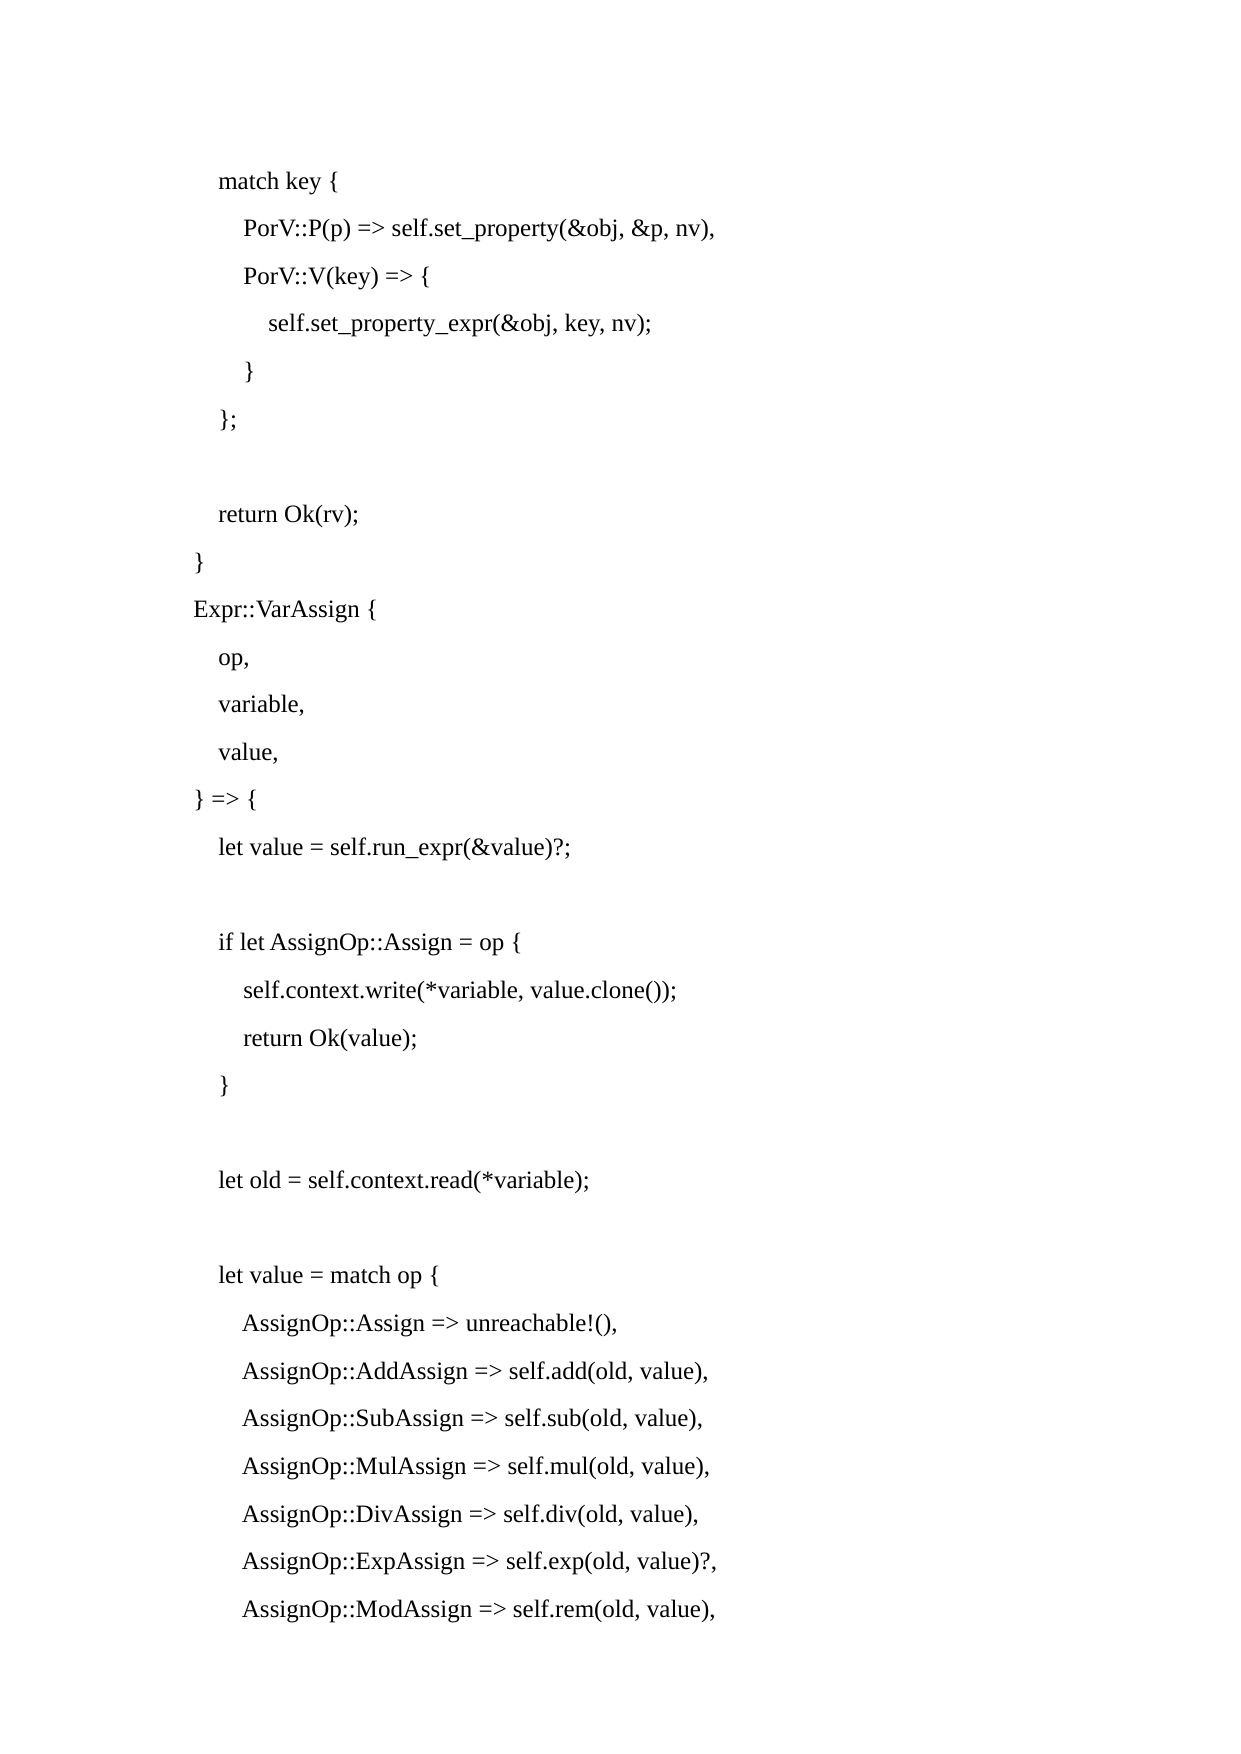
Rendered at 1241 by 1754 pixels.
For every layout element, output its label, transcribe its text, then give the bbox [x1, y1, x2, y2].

text let value = self.run_expr(&value)?; [118, 832, 1122, 861]
text match key { [118, 166, 1122, 194]
text } => { [118, 784, 1122, 813]
text AssignOp::ExpAssign => self.exp(old, value)?, [118, 1546, 1122, 1575]
text if let AssignOp::Assign = op { [118, 927, 1122, 956]
text self.set_property_expr(&obj, key, nv); [118, 308, 1122, 337]
text variable, [118, 689, 1122, 718]
text AssignOp::DivAssign => self.div(old, value), [118, 1499, 1122, 1527]
text } [118, 547, 1122, 575]
text AssignOp::AddAssign => self.add(old, value), [118, 1356, 1122, 1384]
text let value = match op { [118, 1261, 1122, 1289]
text Expr::VarAssign { [118, 594, 1122, 623]
text } [118, 356, 1122, 385]
text AssignOp::ModAssign => self.rem(old, value), [118, 1594, 1122, 1623]
text } [118, 1070, 1122, 1099]
text op, [118, 642, 1122, 671]
text PorV::P(p) => self.set_property(&obj, &p, nv), [118, 213, 1122, 242]
text return Ok(rv); [118, 499, 1122, 528]
text let old = self.context.read(*variable); [118, 1165, 1122, 1194]
text value, [118, 737, 1122, 766]
text PorV::V(key) => { [118, 261, 1122, 290]
text }; [118, 404, 1122, 432]
text return Ok(value); [118, 1023, 1122, 1051]
text AssignOp::SubAssign => self.sub(old, value), [118, 1403, 1122, 1432]
text self.context.write(*variable, value.clone()); [118, 975, 1122, 1004]
text AssignOp::Assign => unreachable!(), [118, 1308, 1122, 1337]
text AssignOp::MulAssign => self.mul(old, value), [118, 1451, 1122, 1480]
